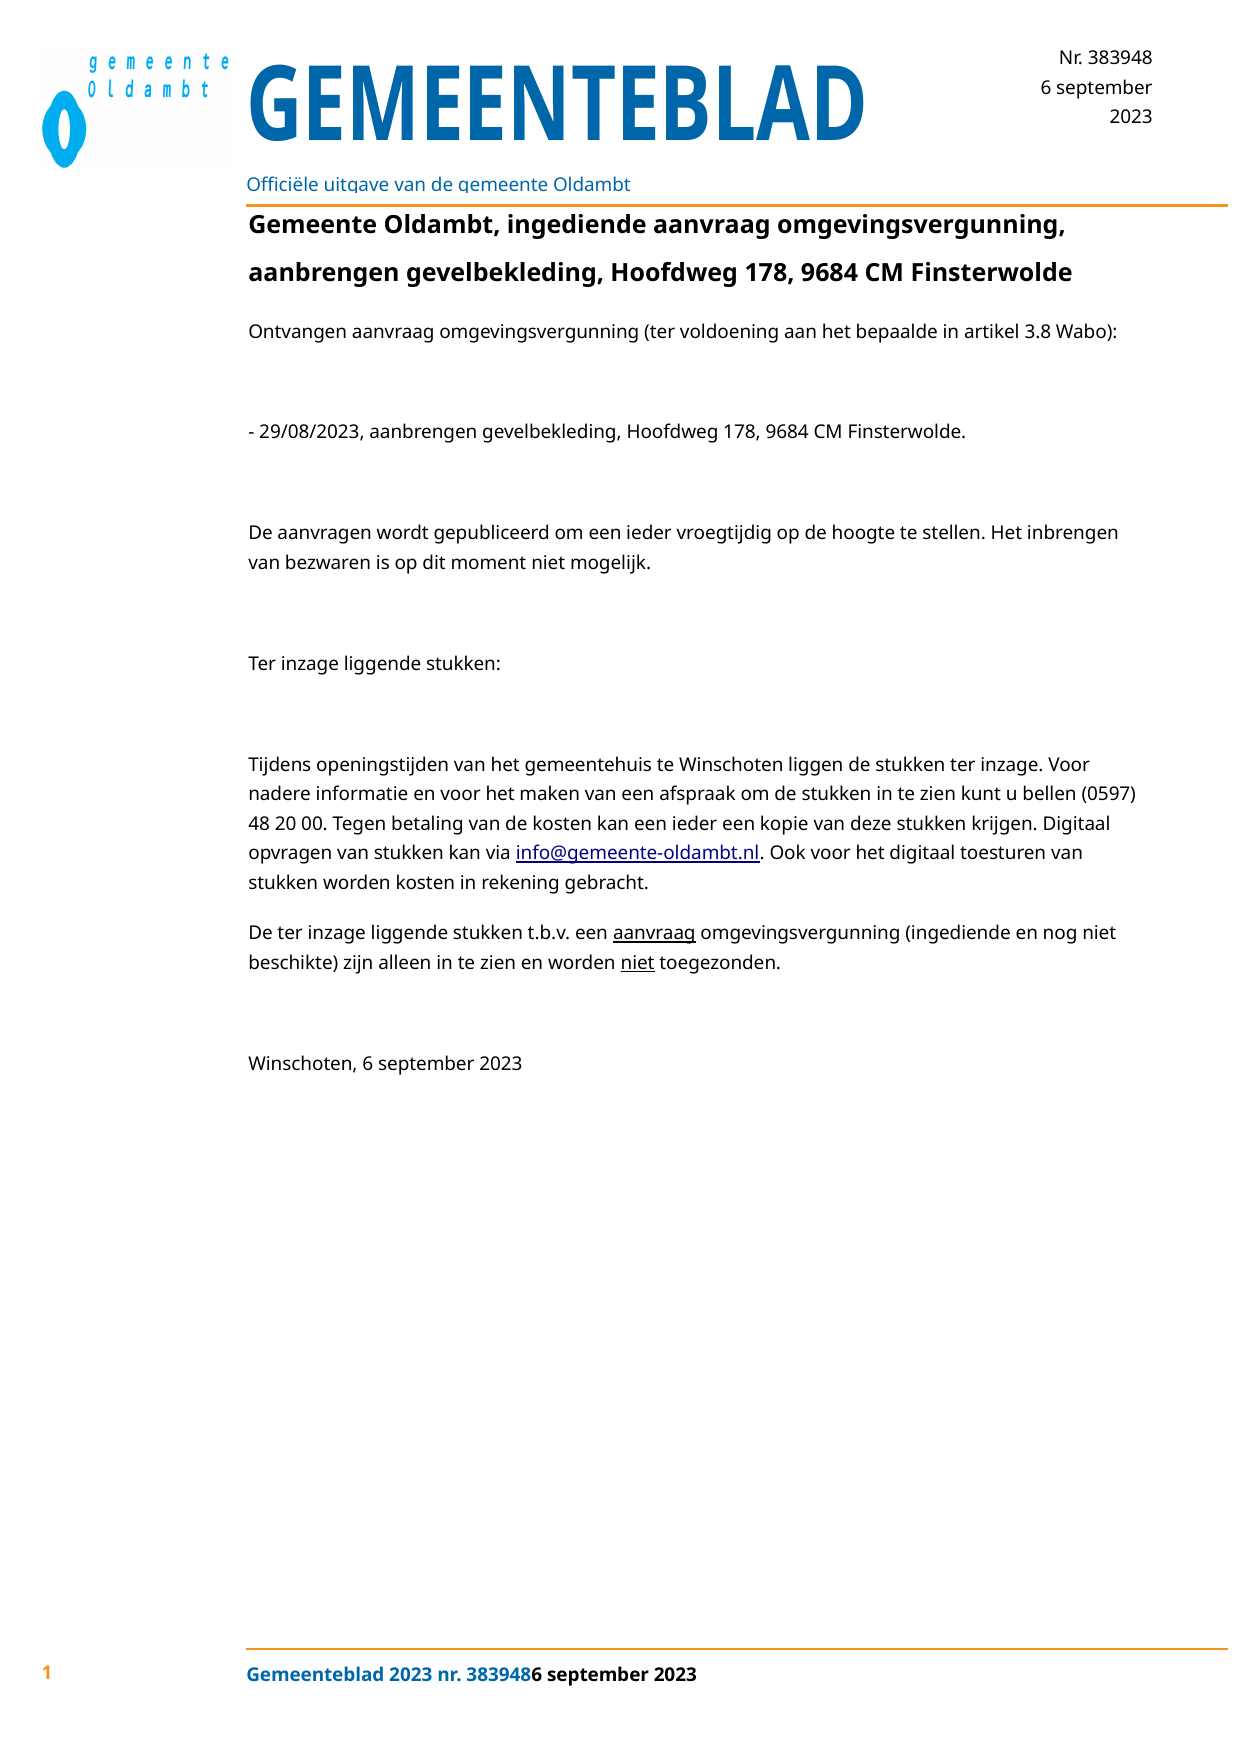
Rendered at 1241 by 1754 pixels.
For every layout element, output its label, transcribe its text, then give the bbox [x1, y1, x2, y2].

picture [41, 47, 231, 172]
text Winschoten, 6 september 2023 [248, 1050, 1152, 1076]
text Ontvangen aanvraag omgevingsvergunning (ter voldoening aan het bepaalde in artikel 3.8 Wabo): [248, 318, 1152, 344]
text De aanvragen wordt gepubliceerd om een ieder vroegtijdig op de hoogte te stellen. Het inbrengen van bezwaren is op dit moment niet mogelijk. [248, 519, 1152, 575]
text Tijdens openingstijden van het gemeentehuis te Winschoten liggen de stukken ter inzage. Voor nadere informatie en voor het maken van een afspraak om de stukken in te zien kunt u bellen (0597) 48 20 00. Tegen betaling van de kosten kan een ieder een kopie van deze stukken krijgen. Digitaal opvragen van stukken kan via info@gemeente-oldambt.nl. Ook voor het digitaal toesturen van stukken worden kosten in rekening gebracht. [248, 751, 1152, 895]
text Gemeente Oldambt, ingediende aanvraag omgevingsvergunning, aanbrengen gevelbekleding, Hoofdweg 178, 9684 CM Finsterwolde [248, 207, 1152, 288]
text De ter inzage liggende stukken t.b.v. een aanvraag omgevingsvergunning (ingediende en nog niet beschikte) zijn alleen in te zien en worden niet toegezonden. [248, 919, 1152, 975]
text - 29/08/2023, aanbrengen gevelbekleding, Hoofdweg 178, 9684 CM Finsterwolde. [248, 419, 1152, 444]
text Ter inzage liggende stukken: [248, 650, 1152, 676]
